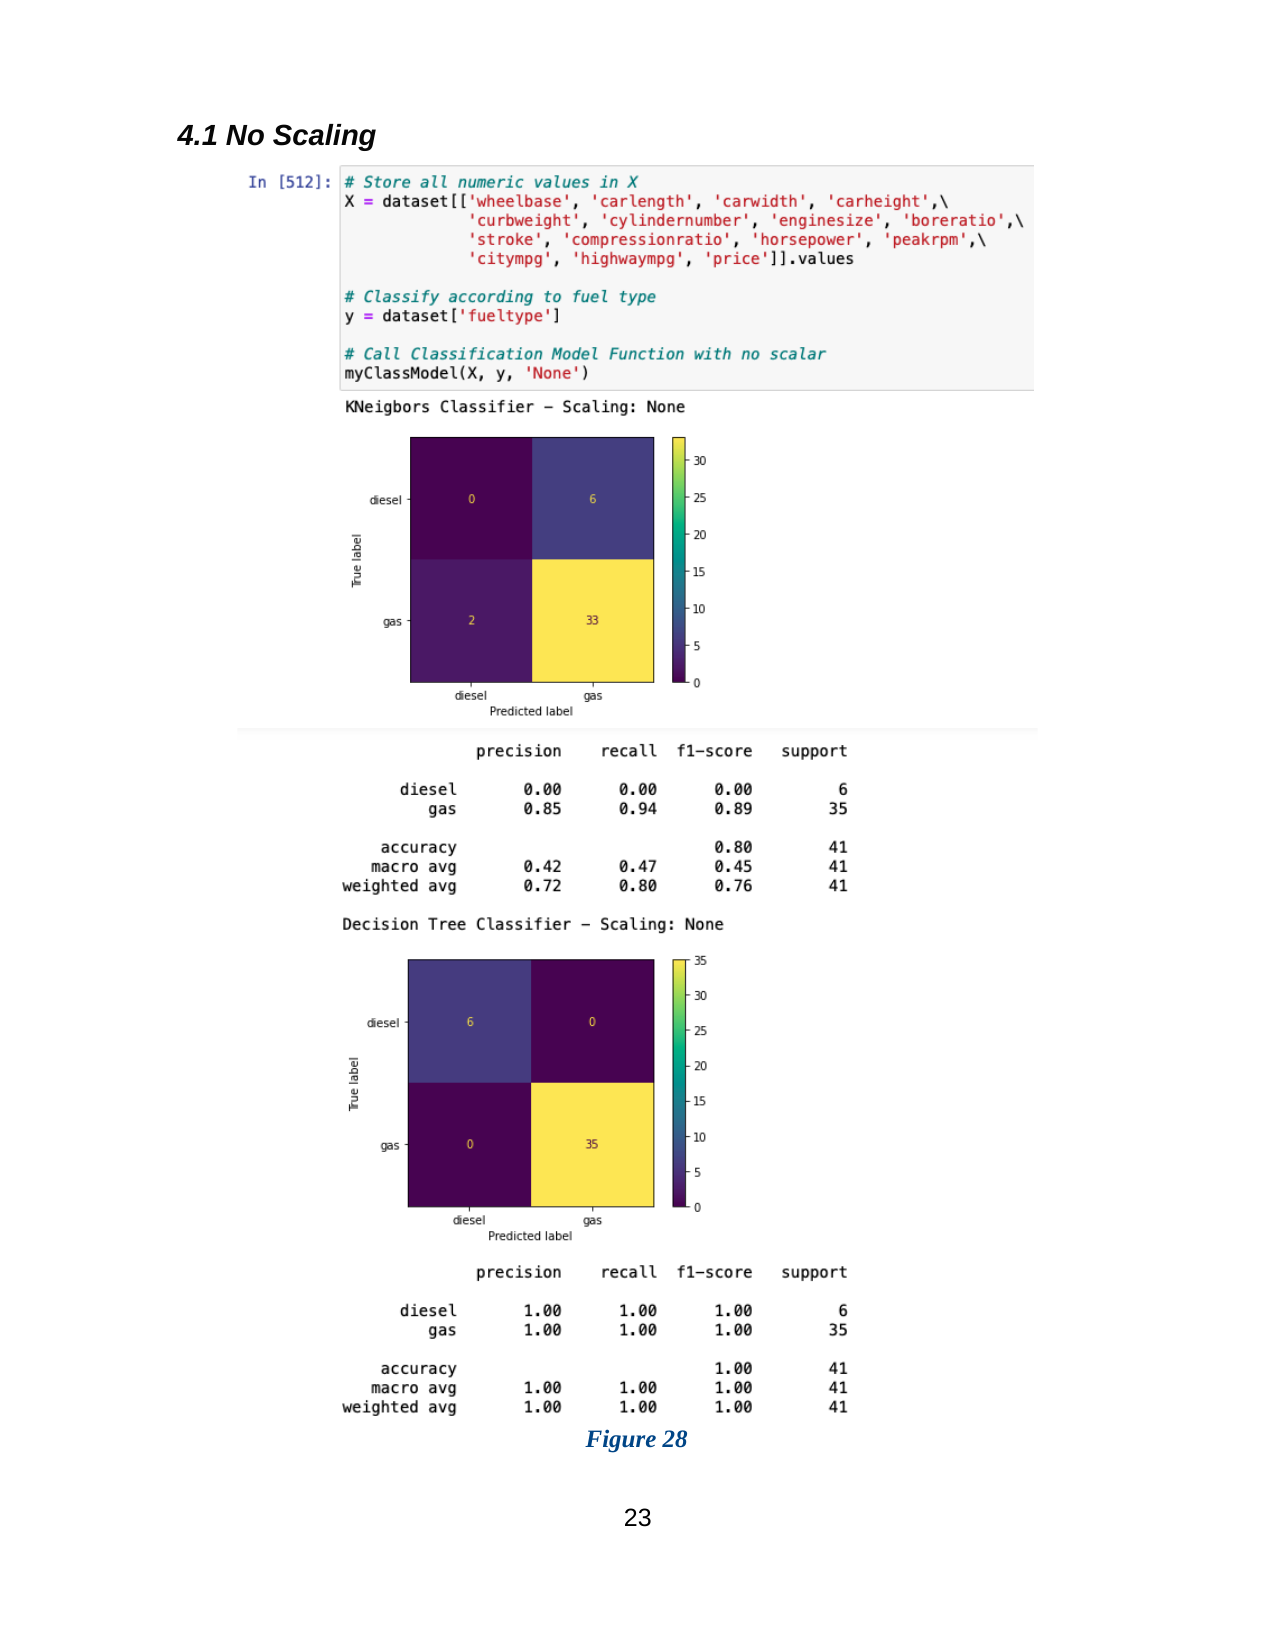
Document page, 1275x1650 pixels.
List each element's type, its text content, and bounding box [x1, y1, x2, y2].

picture [237, 164, 1038, 1425]
text Figure 28 [241, 1425, 1034, 1453]
subtitle 4.1 No Scaling [177, 118, 1157, 152]
